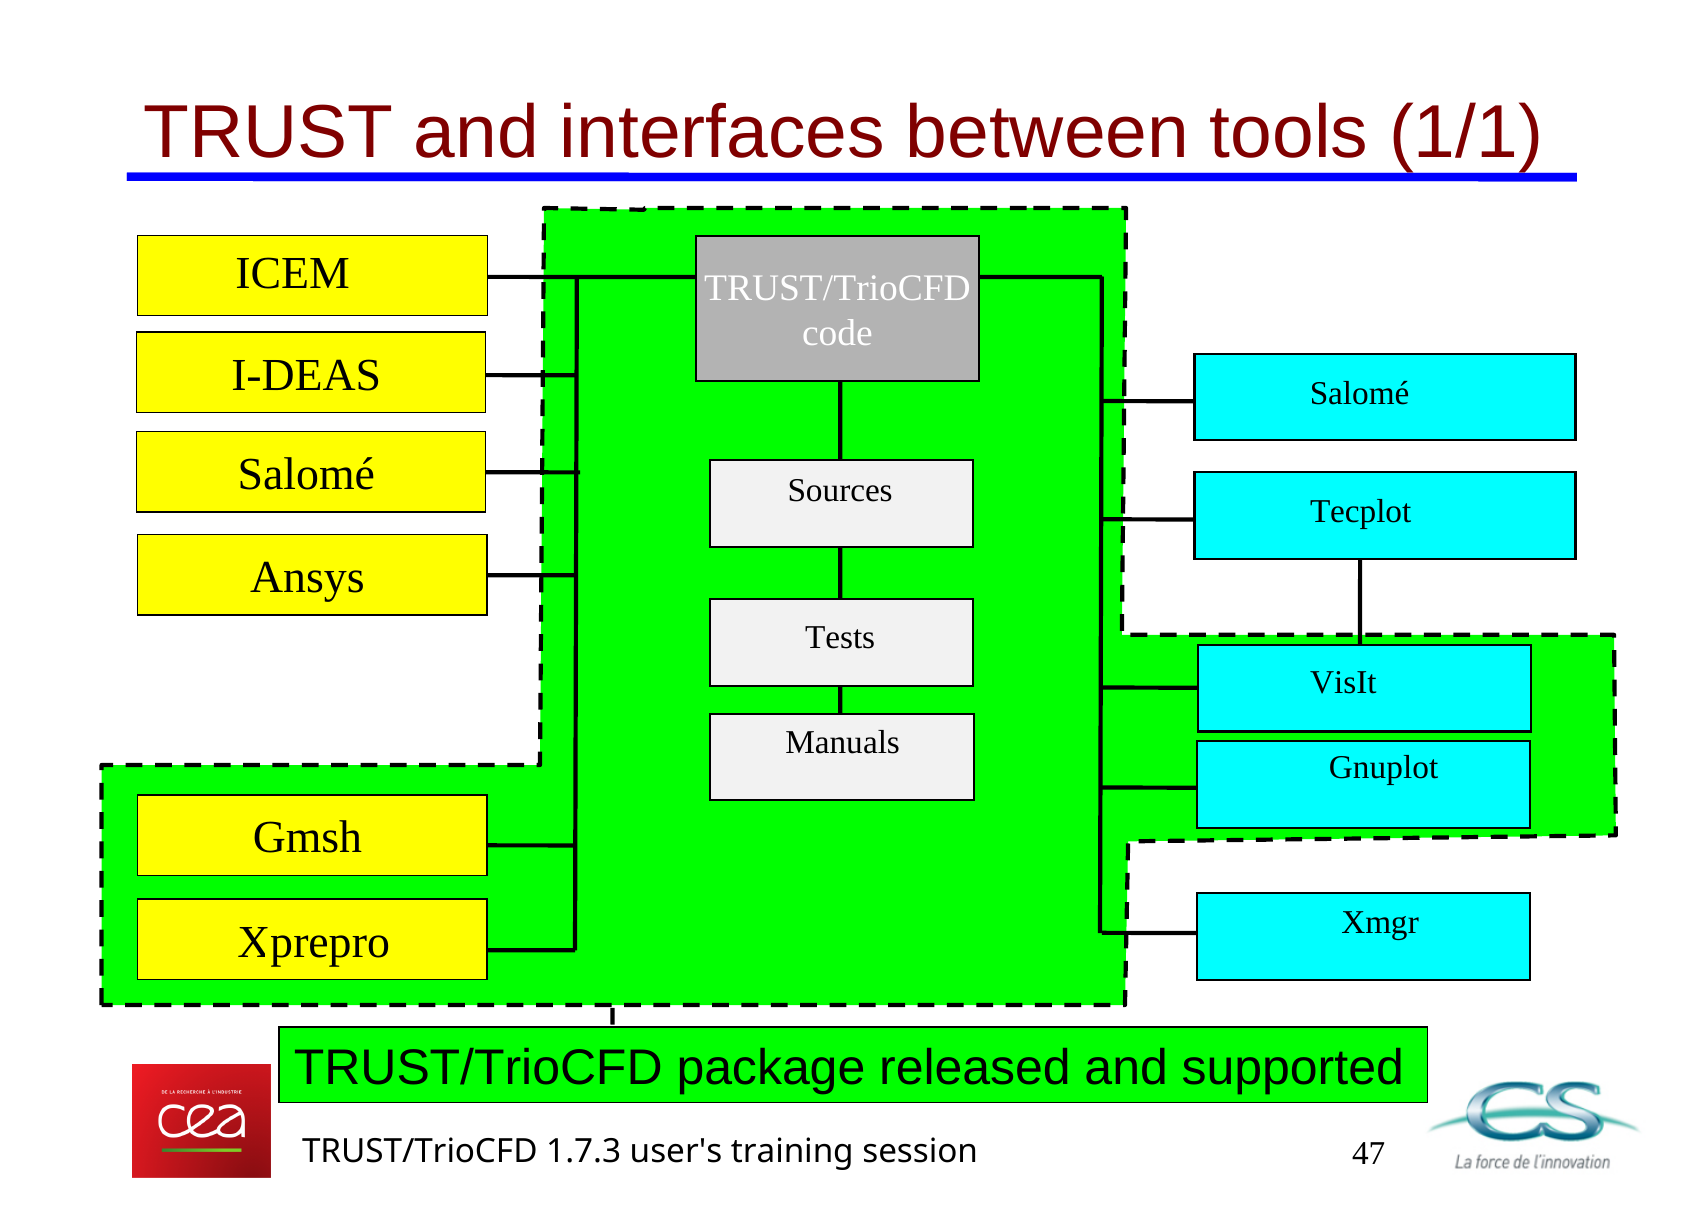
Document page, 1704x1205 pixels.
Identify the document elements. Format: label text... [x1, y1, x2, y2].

picture [132, 1064, 271, 1178]
text_box [1104, 404, 1125, 517]
text_box [1103, 522, 1616, 930]
text_box [1196, 893, 1530, 980]
text_box [1194, 353, 1576, 441]
text_box VisIt [1253, 652, 1392, 708]
text_box Tecplot [1294, 481, 1427, 538]
text_box Ansys [250, 546, 365, 602]
text_box Salomé [1294, 363, 1425, 419]
text_box Gnuplot [1272, 737, 1454, 793]
text_box [136, 431, 486, 512]
text_box Manuals [770, 712, 916, 768]
text_box [137, 235, 488, 316]
title TRUST and interfaces between tools (1/1) [127, 181, 1577, 215]
text_box [101, 280, 1127, 1006]
text_box Xmgr [1293, 892, 1435, 948]
text_box [137, 534, 487, 616]
text_box Tests [790, 608, 891, 664]
text_box [136, 332, 486, 413]
text_box TRUST/TrioCFD code [695, 235, 980, 381]
text_box Sources [772, 460, 909, 516]
text_box TRUST/TrioCFD package released and supported [278, 1027, 1428, 1103]
text_box ICEM [235, 242, 351, 298]
title TRUST and interfaces between tools (1/1) [127, 39, 1577, 172]
text_box Gmsh [252, 807, 363, 863]
text_box [541, 475, 574, 573]
text_box Xprepro [335, 938, 345, 956]
text_box [1194, 472, 1576, 559]
text_box Xprepro [277, 938, 287, 956]
text_box Xprepro [237, 911, 391, 967]
text_box Salomé [237, 443, 376, 499]
text_box [542, 280, 574, 373]
picture [1423, 1072, 1648, 1179]
text_box [543, 215, 1126, 399]
text_box [542, 378, 574, 470]
text_box I-DEAS [231, 344, 382, 400]
text_box Ansys [260, 566, 270, 580]
